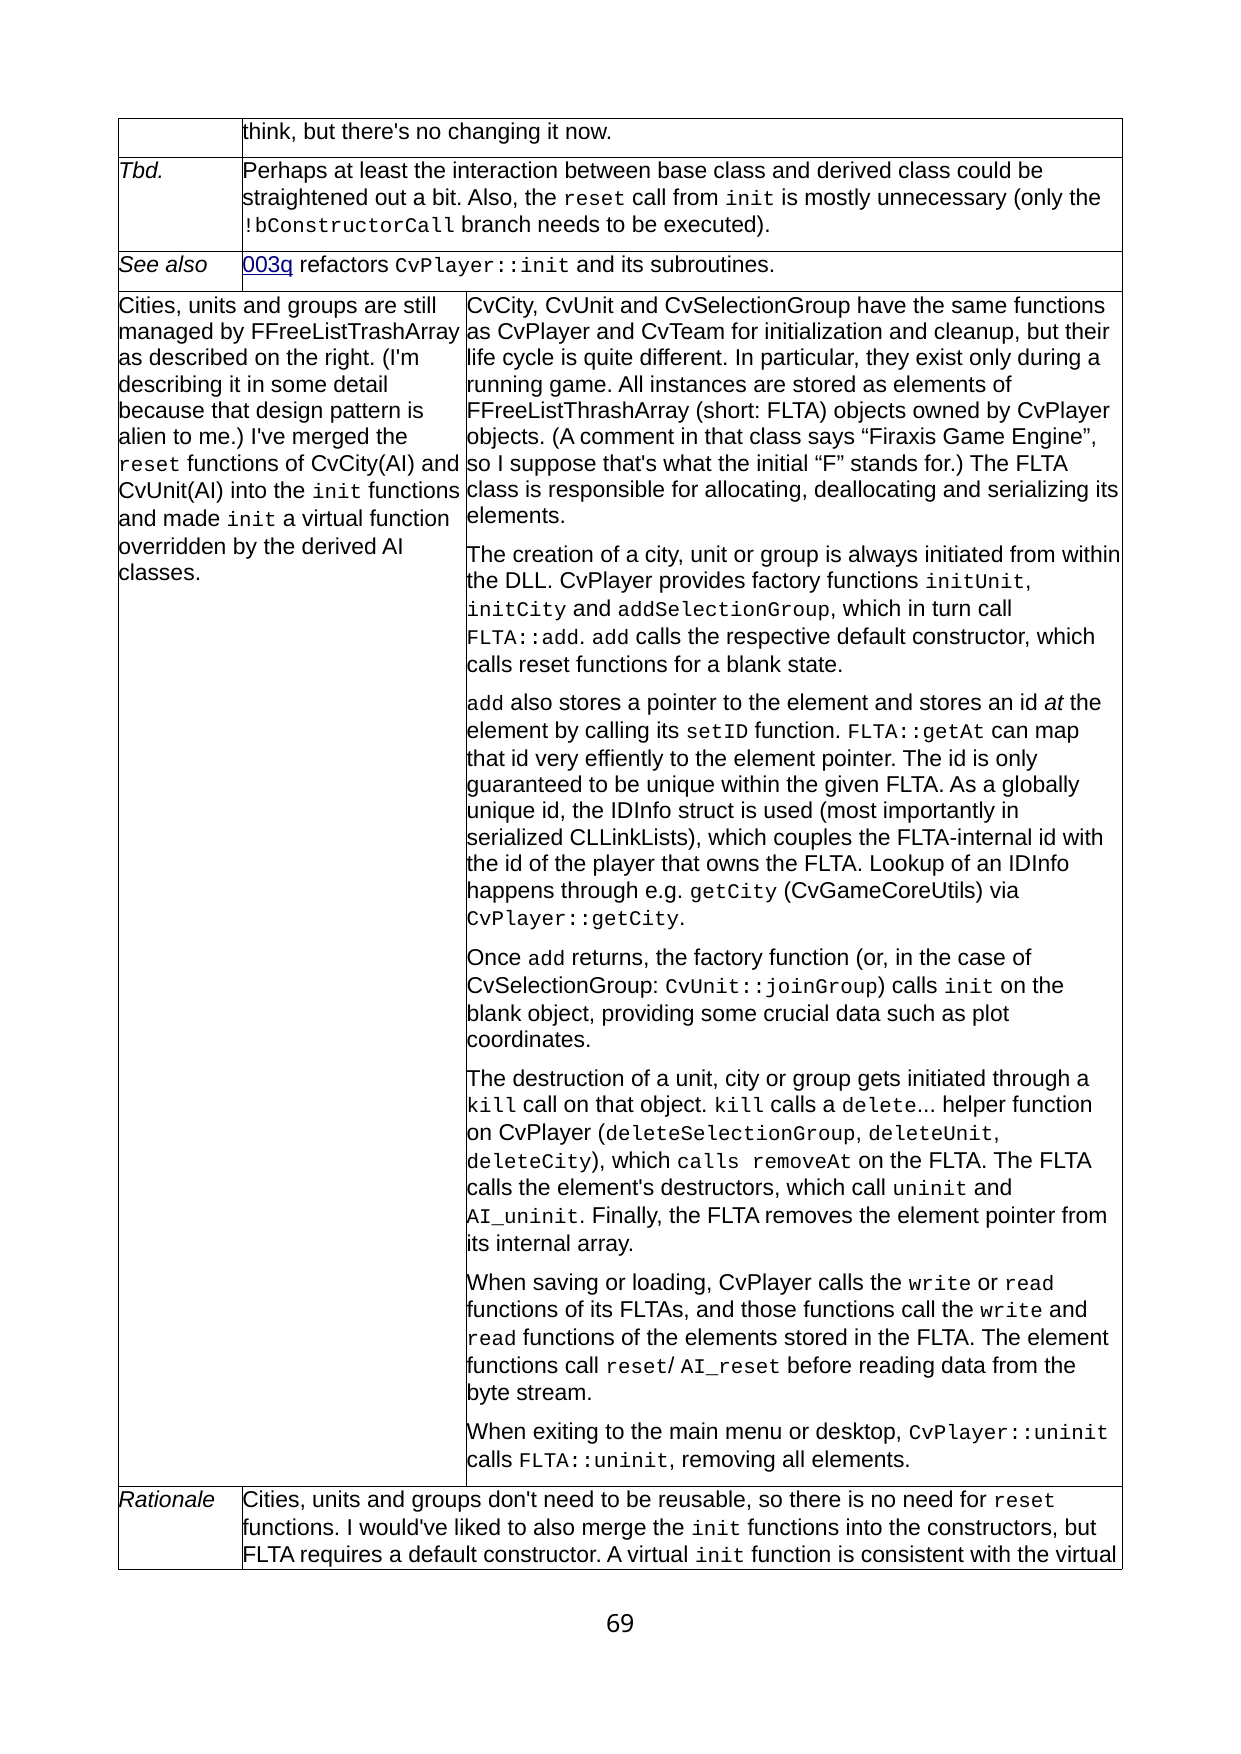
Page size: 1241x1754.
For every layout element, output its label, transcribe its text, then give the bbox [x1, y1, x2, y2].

table_cell Tbd. [119, 158, 242, 251]
table_cell Rationale [119, 1487, 242, 1569]
table_cell Perhaps at least the interaction between base class and derived class could be straightened out a bit. Also, the reset call from init is mostly unnecessary (only the !bConstructorCall branch needs to be executed). [243, 158, 1122, 251]
table_cell Cities, units and groups don't need to be reusable, so there is no need for reset functions. I would've liked to also merge the init functions into the constructors, but FLTA requires a default constructor. A virtual init function is consistent with the virtual [243, 1487, 1122, 1569]
table_cell See also [119, 252, 242, 291]
table_cell Cities, units and groups are still managed by FFreeListTrashArray as described on the right. (I'm describing it in some detail because that design pattern is alien to me.) I've merged the reset functions of CvCity(AI) and CvUnit(AI) into the init functions and made init a virtual function overridden by the derived AI classes. [119, 292, 466, 1486]
table_cell [119, 119, 242, 157]
table_cell CvCity, CvUnit and CvSelectionGroup have the same functions as CvPlayer and CvTeam for initialization and cleanup, but their life cycle is quite different. In particular, they exist only during a running game. All instances are stored as elements of FFreeListThrashArray (short: FLTA) objects owned by CvPlayer objects. (A comment in that class says “Firaxis Game Engine”, so I suppose that's what the initial “F” stands for.) The FLTA class is responsible for allocating, deallocating and serializing its elements. The creation of a city, unit or group is always initiated from within the DLL. CvPlayer provides factory functions initUnit, initCity and addSelectionGroup, which in turn call FLTA::add. add calls the respective default constructor, which calls reset functions for a blank state. add also stores a pointer to the element and stores an id at the element by calling its setID function. FLTA::getAt can map that id very effiently to the element pointer. The id is only guaranteed to be unique within the given FLTA. As a globally unique id, the IDInfo struct is used (most importantly in serialized CLLinkLists), which couples the FLTA-internal id with the id of the player that owns the FLTA. Lookup of an IDInfo happens through e.g. getCity (CvGameCoreUtils) via CvPlayer::getCity. Once add returns, the factory function (or, in the case of CvSelectionGroup: CvUnit::joinGroup) calls init on the blank object, providing some crucial data such as plot coordinates. The destruction of a unit, city or group gets initiated through a kill call on that object. kill calls a delete... helper function on CvPlayer (deleteSelectionGroup, deleteUnit, deleteCity), which calls removeAt on the FLTA. The FLTA calls the element's destructors, which call uninit and AI_uninit. Finally, the FLTA removes the element pointer from its internal array. When saving or loading, CvPlayer calls the write or read functions of its FLTAs, and those functions call the write and read functions of the elements stored in the FLTA. The element functions call reset/ AI_reset before reading data from the byte stream. When exiting to the main menu or desktop, CvPlayer::uninit calls FLTA::uninit, removing all elements. [467, 292, 1122, 1486]
table_cell think, but there's no changing it now. [243, 119, 1122, 157]
table_cell 003q refactors CvPlayer::init and its subroutines. [243, 252, 1122, 291]
